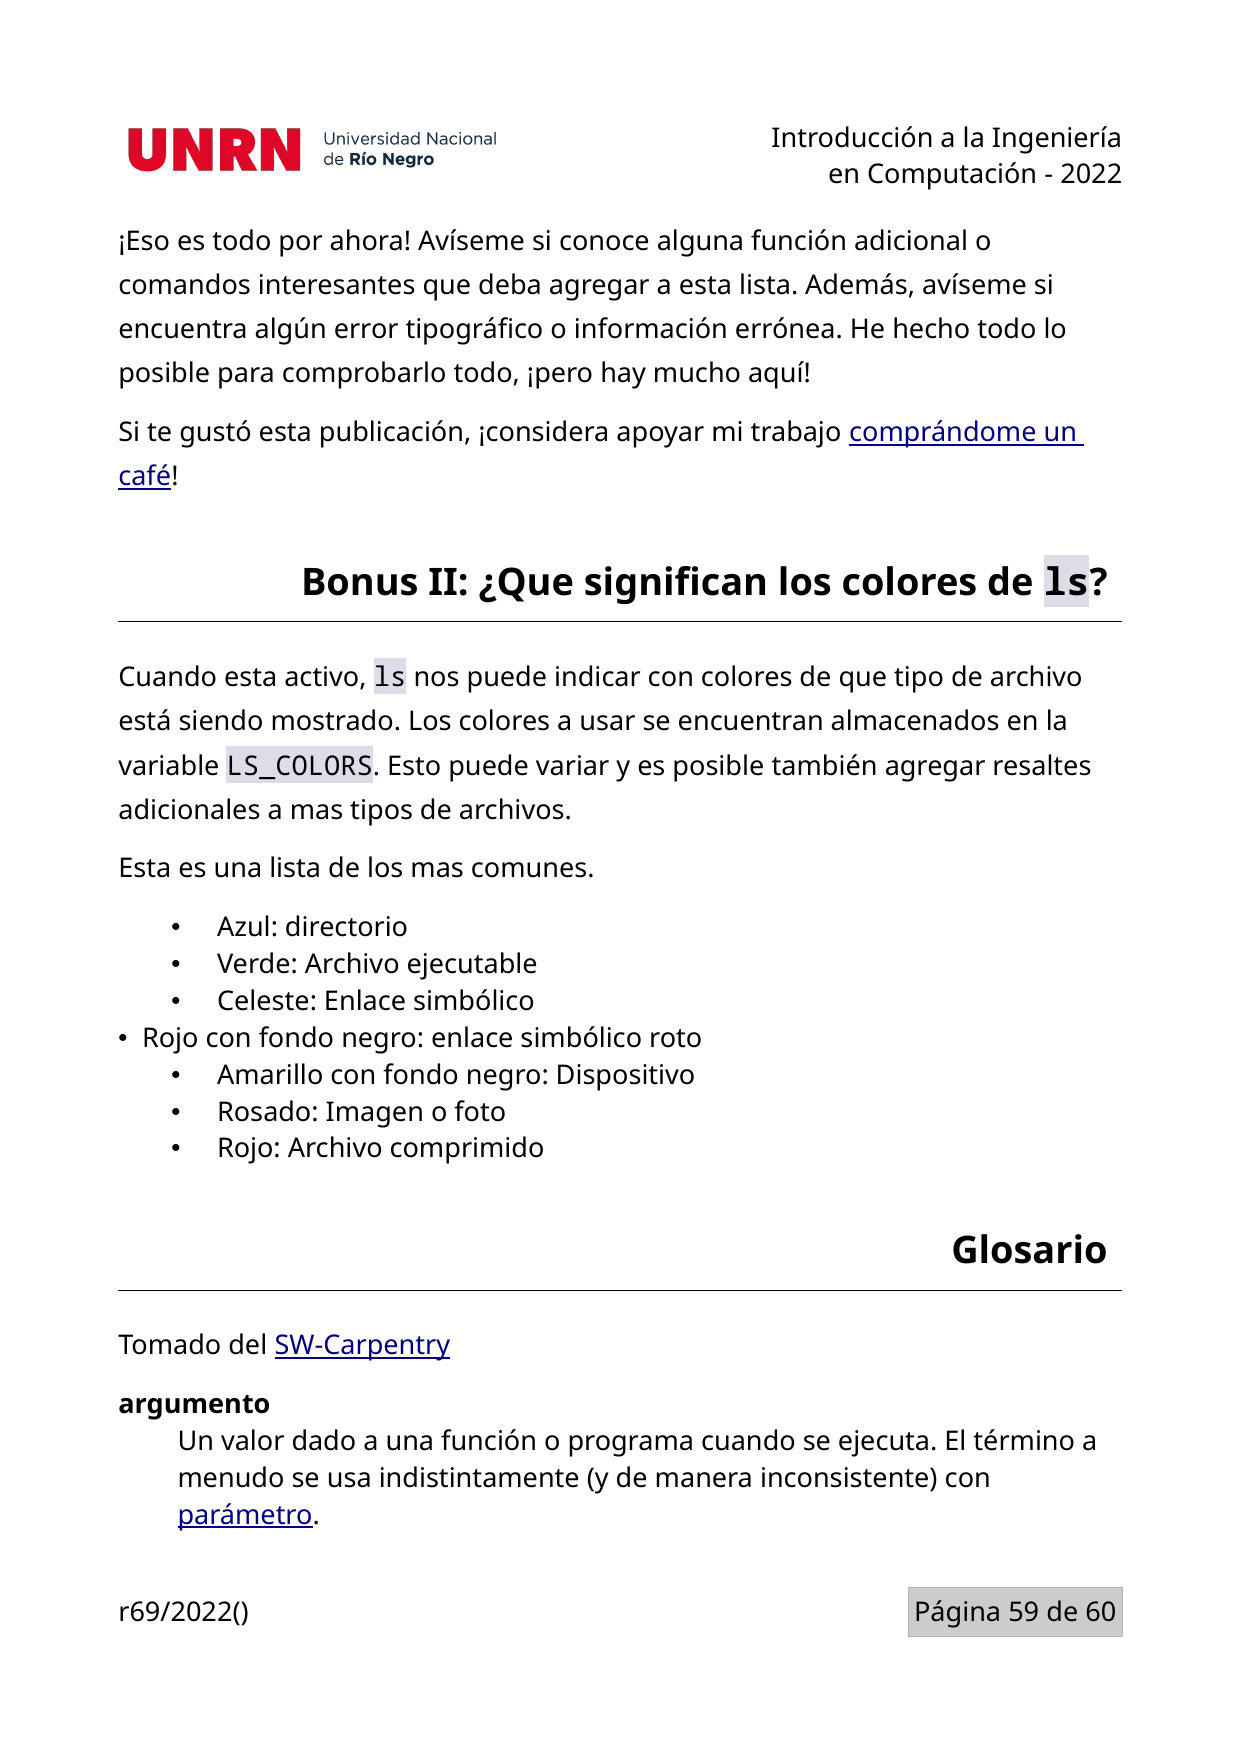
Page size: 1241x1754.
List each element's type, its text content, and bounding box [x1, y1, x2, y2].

list Rosado: Imagen o foto [142, 1092, 1122, 1129]
text Esta es una lista de los mas comunes. [118, 849, 1122, 886]
text ¡Eso es todo por ahora! Avíseme si conoce alguna función adicional o comandos interesantes que deba agregar a esta lista. Además, avíseme si encuentra algún error tipográfico o información errónea. He hecho todo lo posible para comprobarlo todo, ¡pero hay mucho aquí! [118, 221, 1122, 391]
text Tomado del SW-Carpentry [118, 1326, 1122, 1363]
list Rojo con fondo negro: enlace simbólico roto [118, 1018, 1122, 1055]
picture [118, 118, 505, 180]
text Si te gustó esta publicación, ¡considera apoyar mi trabajo comprándome un café! [118, 413, 1122, 494]
subtitle Bonus II: ¿Que significan los colores de ls? [118, 540, 1122, 621]
text argumento [118, 1384, 1122, 1421]
list Amarillo con fondo negro: Dispositivo [142, 1055, 1122, 1092]
subtitle Glosario [118, 1208, 1122, 1290]
text Cuando esta activo, ls nos puede indicar con colores de que tipo de archivo está siendo mostrado. Los colores a usar se encuentran almacenados en la variable LS_COLORS. Esto puede variar y es posible también agregar resaltes adicionales a mas tipos de archivos. [118, 658, 1122, 827]
list Azul: directorio [142, 908, 1122, 944]
list Celeste: Enlace simbólico [142, 981, 1122, 1018]
list Un valor dado a una función o programa cuando se ejecuta. El término a menudo se usa indistintamente (y de manera inconsistente) con parámetro. [177, 1421, 1122, 1532]
list Rojo: Archivo comprimido [142, 1129, 1122, 1166]
list Verde: Archivo ejecutable [142, 944, 1122, 981]
